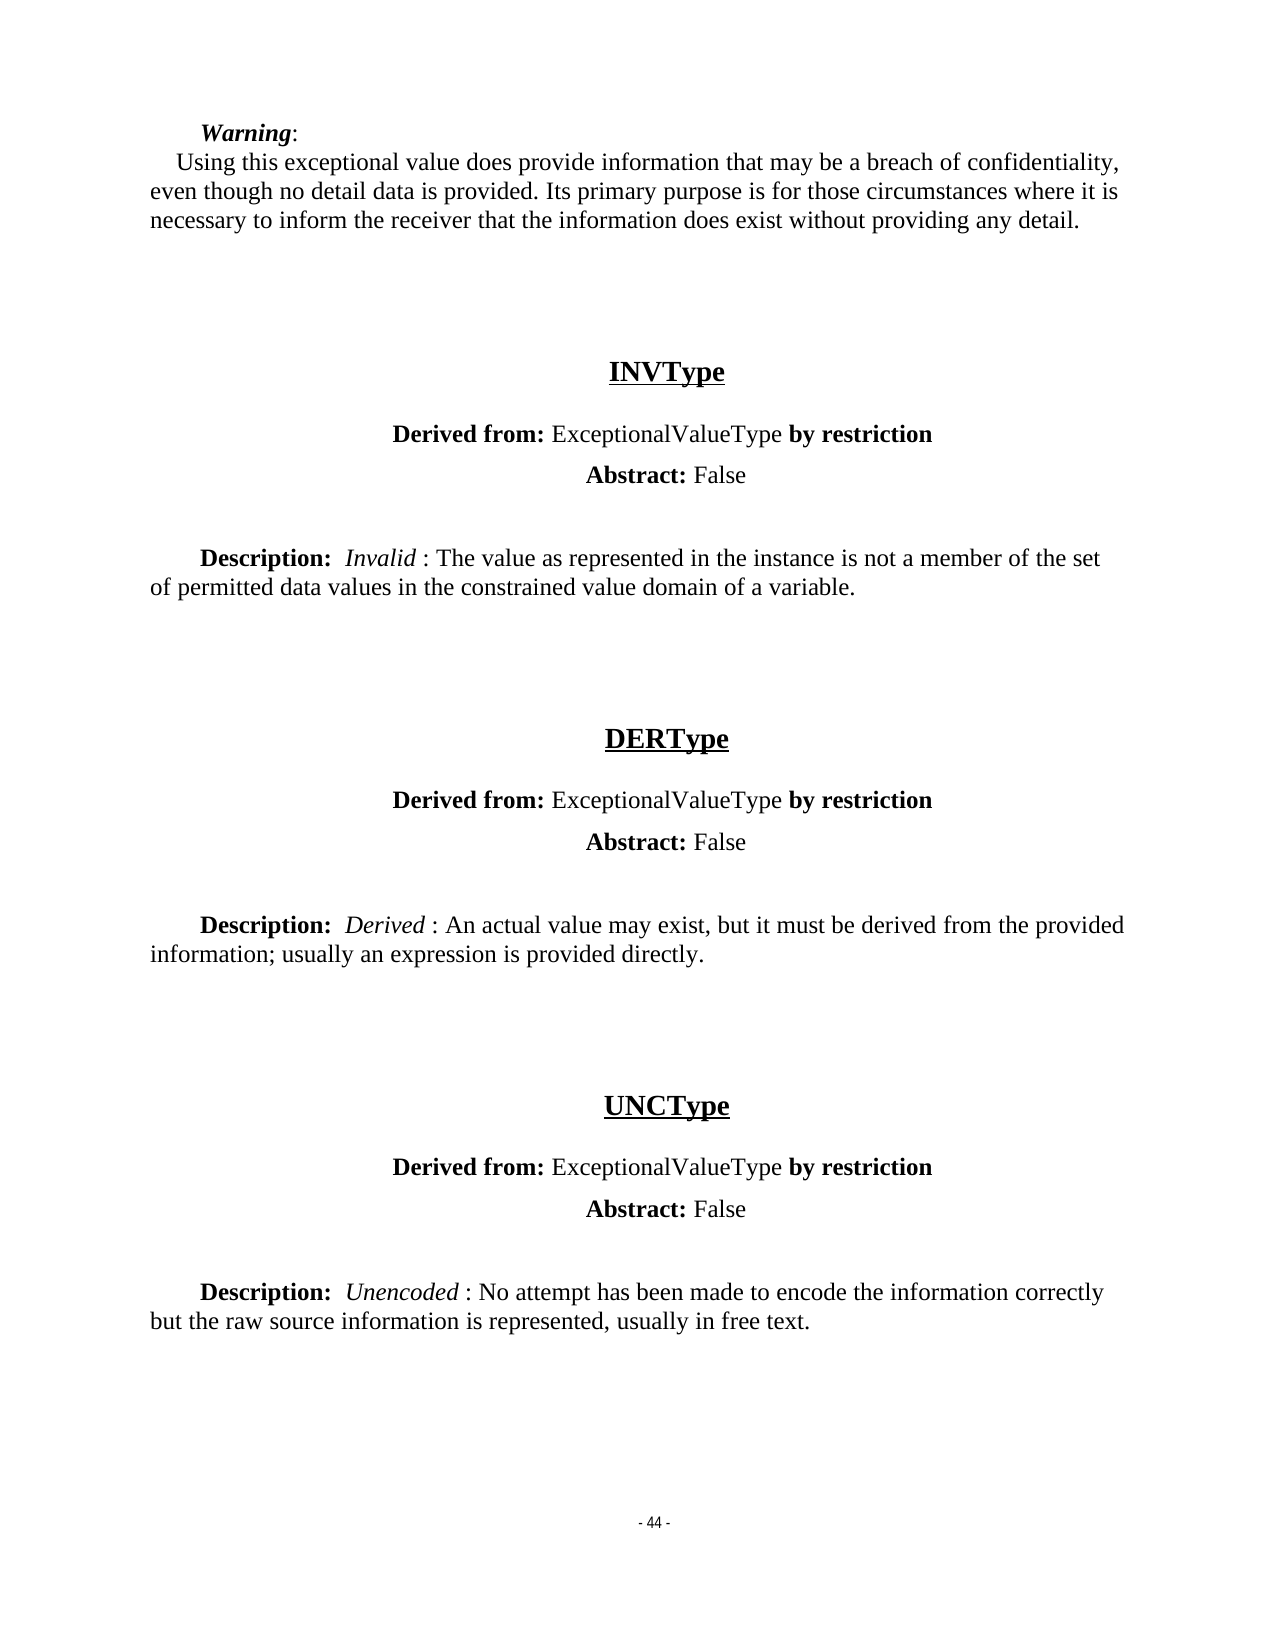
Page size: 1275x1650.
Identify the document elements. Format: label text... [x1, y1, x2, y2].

text DERType [150, 722, 1125, 755]
text Warning: Using this exceptional value does provide information that may be a breach of confidentiality, even though no detail data is provided. Its primary purpose is for those circumstances where it is necessary to inform the receiver that the information does exist without providing any detail. [150, 118, 1125, 234]
text Description: Unencoded : No attempt has been made to encode the information correctly but the raw source information is represented, usually in free text. [150, 1277, 1125, 1335]
text Abstract: False [150, 1194, 1125, 1223]
text Derived from: ExceptionalValueType by restriction [150, 785, 1125, 814]
text INVType [150, 355, 1125, 388]
text Abstract: False [150, 460, 1125, 489]
text Description: Derived : An actual value may exist, but it must be derived from the provided information; usually an expression is provided directly. [150, 910, 1125, 968]
text UNCType [150, 1088, 1125, 1122]
text Derived from: ExceptionalValueType by restriction [150, 1152, 1125, 1181]
text Derived from: ExceptionalValueType by restriction [150, 418, 1125, 447]
text Abstract: False [150, 827, 1125, 856]
text Description: Invalid : The value as represented in the instance is not a member of the set of permitted data values in the constrained value domain of a variable. [150, 543, 1125, 601]
